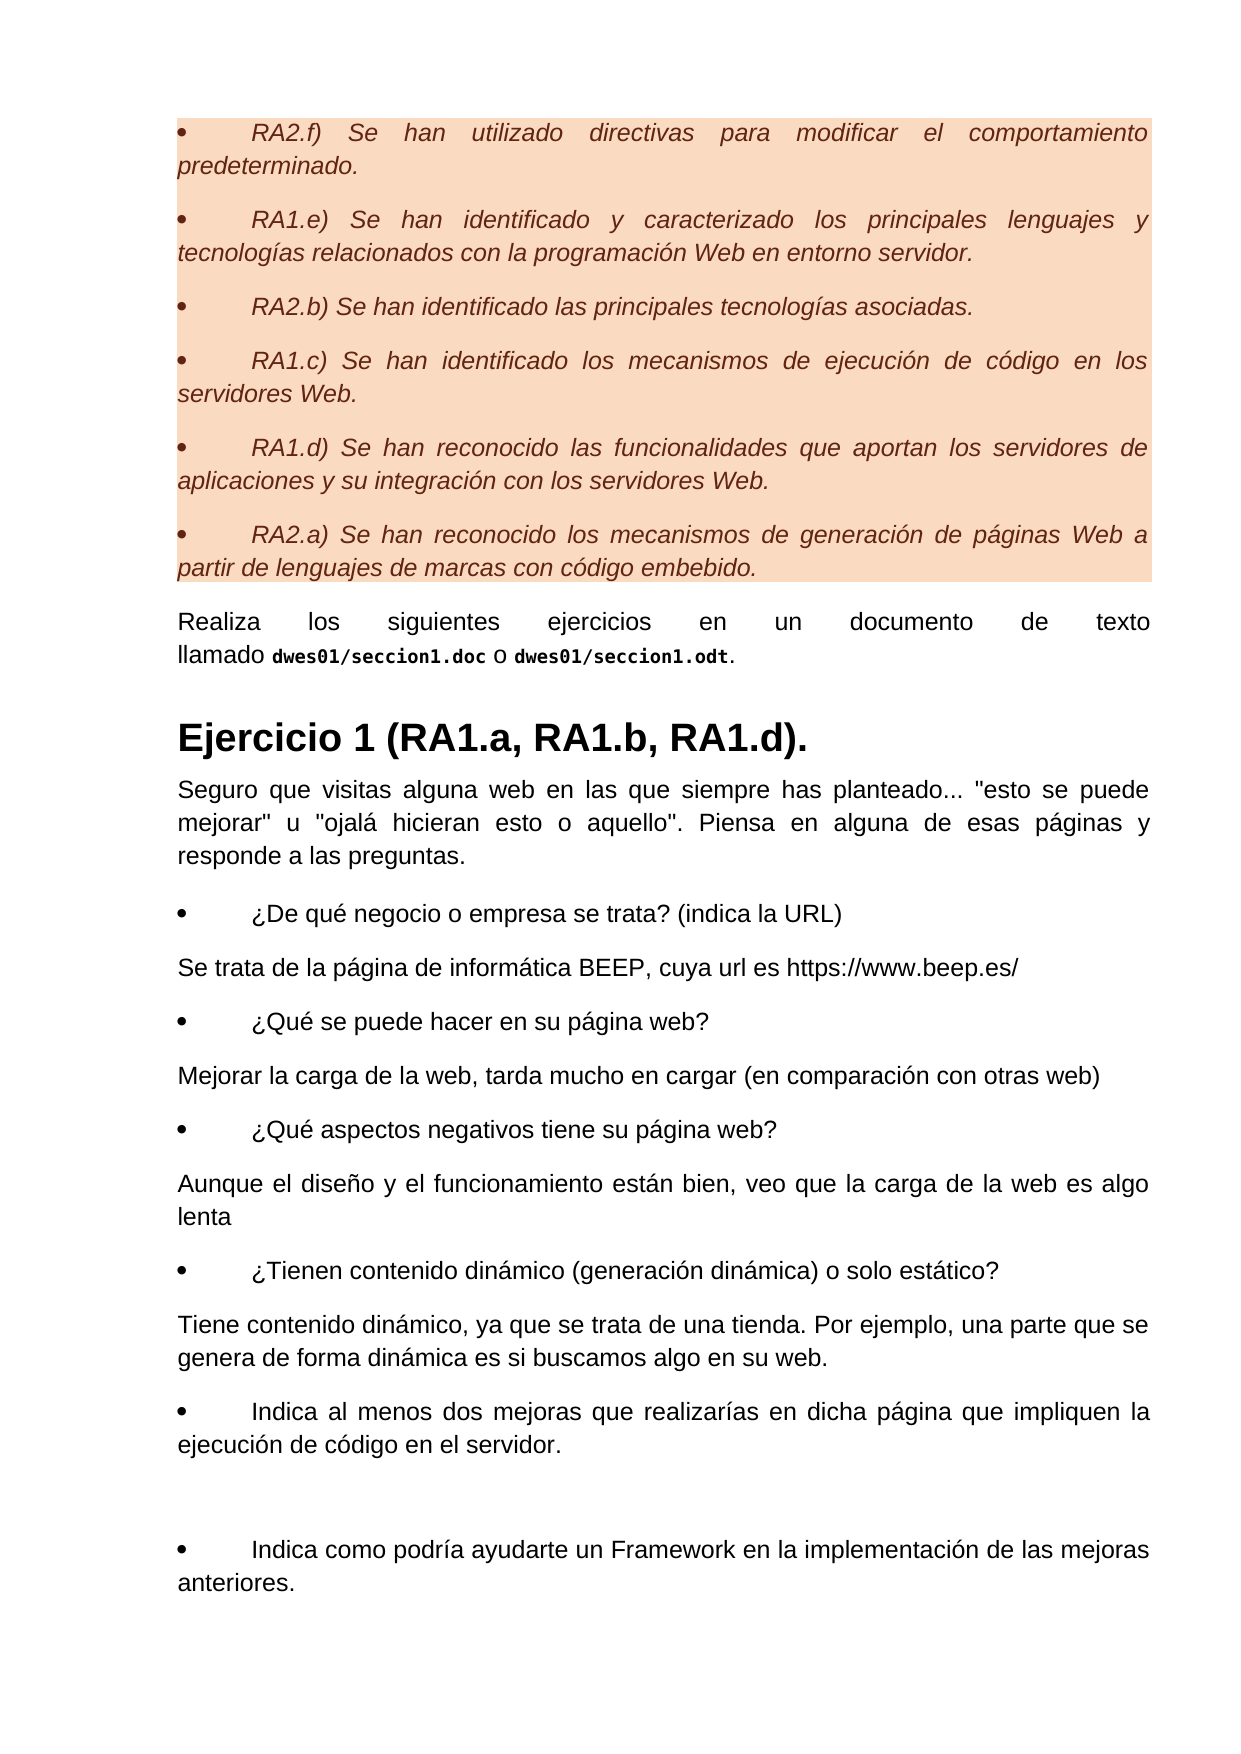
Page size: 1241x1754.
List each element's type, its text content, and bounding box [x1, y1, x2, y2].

text Aunque el diseño y el funcionamiento están bien, veo que la carga de la web es algo lenta [177, 1169, 1152, 1231]
list RA1.d) Se han reconocido las funcionalidades que aportan los servidores de aplicaciones y su integración con los servidores Web. [177, 433, 1152, 495]
list RA2.a) Se han reconocido los mecanismos de generación de páginas Web a partir de lenguajes de marcas con código embebido. [177, 520, 1152, 582]
list ¿Qué se puede hacer en su página web? [177, 1007, 1152, 1036]
list Indica al menos dos mejoras que realizarías en dicha página que impliquen la ejecución de código en el servidor. [177, 1397, 1152, 1458]
list RA2.b) Se han identificado las principales tecnologías asociadas. [177, 292, 1152, 321]
text Realiza los siguientes ejercicios en un documento de texto llamado dwes01/seccion1.doc o dwes01/seccion1.odt. [177, 607, 1152, 669]
list ¿Qué aspectos negativos tiene su página web? [177, 1115, 1152, 1144]
list RA1.c) Se han identificado los mecanismos de ejecución de código en los servidores Web. [177, 346, 1152, 408]
text Tiene contenido dinámico, ya que se trata de una tienda. Por ejemplo, una parte que se genera de forma dinámica es si buscamos algo en su web. [177, 1310, 1152, 1371]
list Indica como podría ayudarte un Framework en la implementación de las mejoras anteriores. [177, 1534, 1152, 1596]
list RA1.e) Se han identificado y caracterizado los principales lenguajes y tecnologías relacionados con la programación Web en entorno servidor. [177, 205, 1152, 267]
list ¿De qué negocio o empresa se trata? (indica la URL) [177, 899, 1152, 928]
list RA2.f) Se han utilizado directivas para modificar el comportamiento predeterminado. [177, 118, 1152, 180]
text Mejorar la carga de la web, tarda mucho en cargar (en comparación con otras web) [177, 1061, 1152, 1090]
text Se trata de la página de informática BEEP, cuya url es https://www.beep.es/ [177, 953, 1152, 982]
text Seguro que visitas alguna web en las que siempre has planteado... "esto se puede mejorar" u "ojalá hicieran esto o aquello". Piensa en alguna de esas páginas y responde a las preguntas. [177, 775, 1152, 870]
text Ejercicio 1 (RA1.a, RA1.b, RA1.d). [177, 714, 1152, 760]
list ¿Tienen contenido dinámico (generación dinámica) o solo estático? [177, 1256, 1152, 1284]
